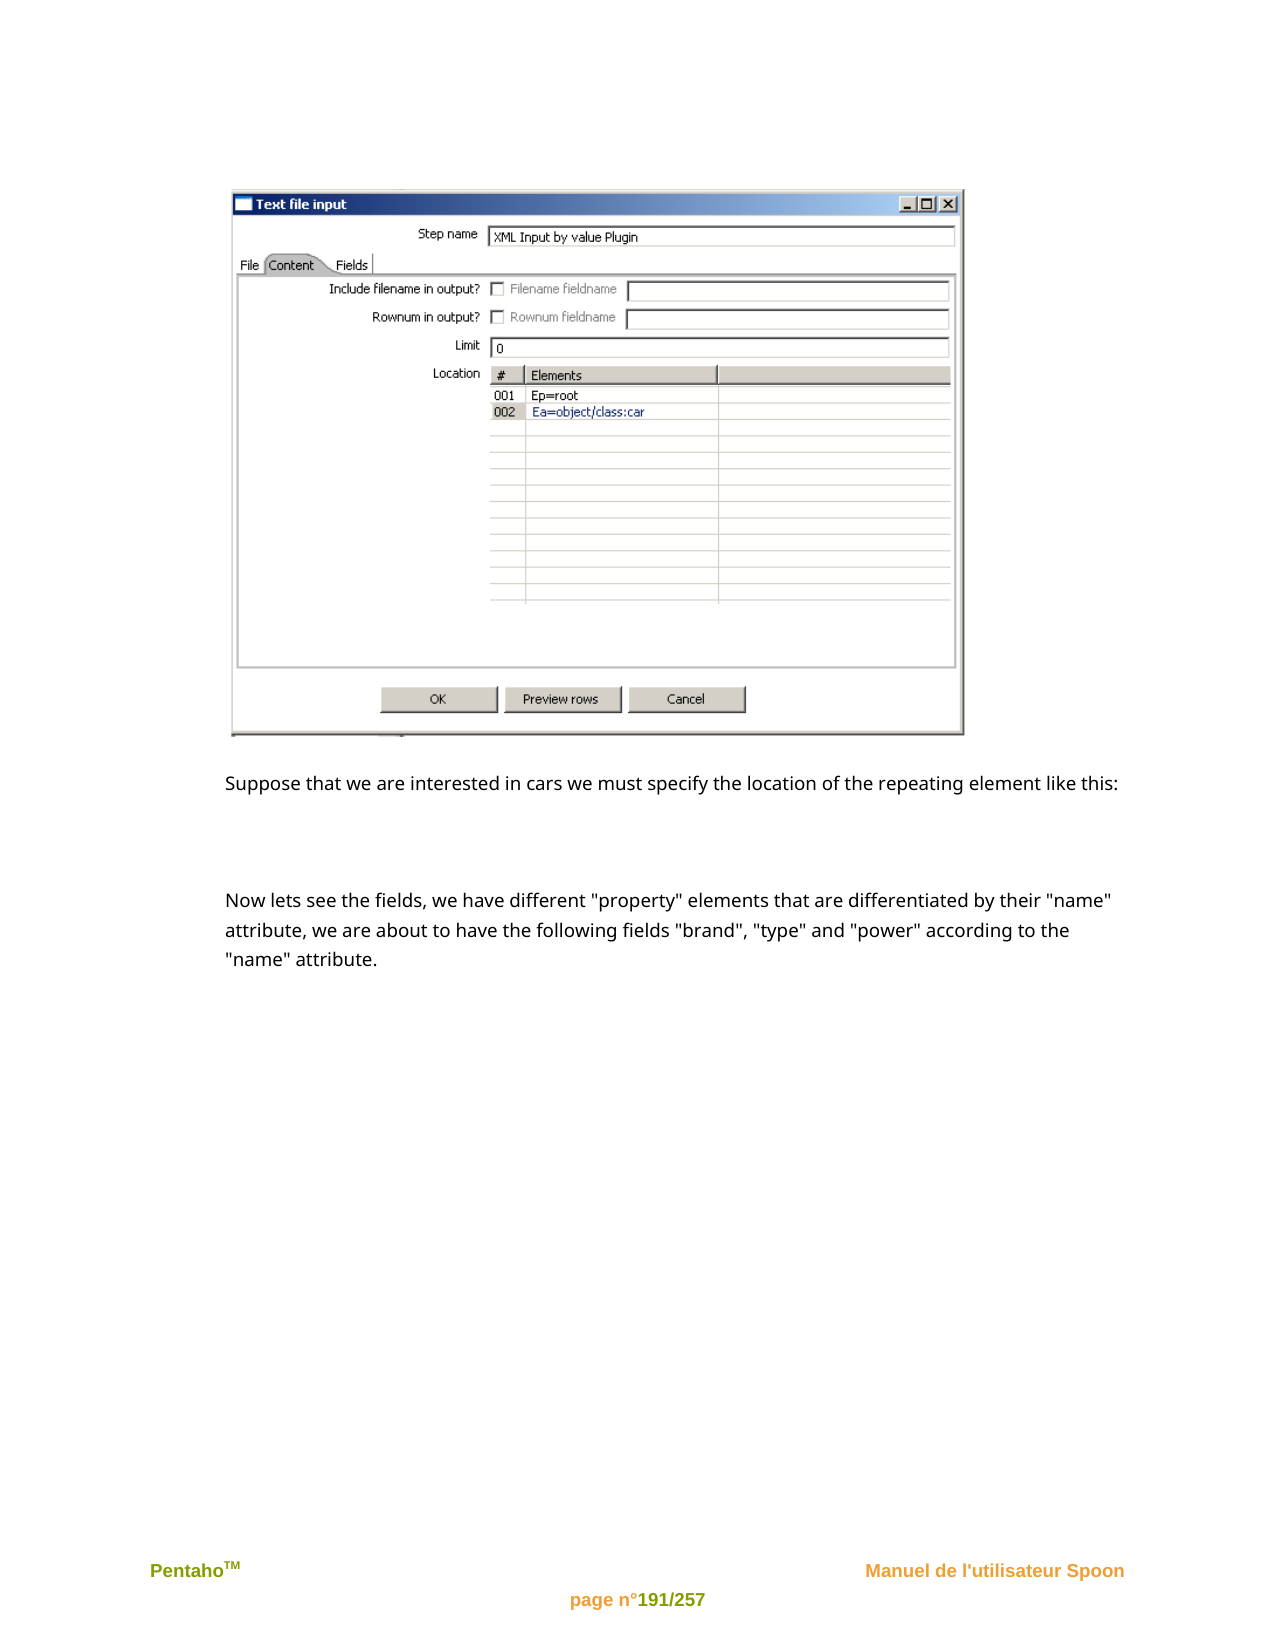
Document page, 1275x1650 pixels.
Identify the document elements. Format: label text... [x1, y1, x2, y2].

text Now lets see the fields, we have different "property" elements that are differentiated by their "name" attribute, we are about to have the following fields "brand", "type" and "power" according to the "name" attribute. [225, 884, 1125, 972]
picture [231, 189, 965, 737]
text Suppose that we are interested in cars we must specify the location of the repeating element like this: [225, 179, 1125, 796]
